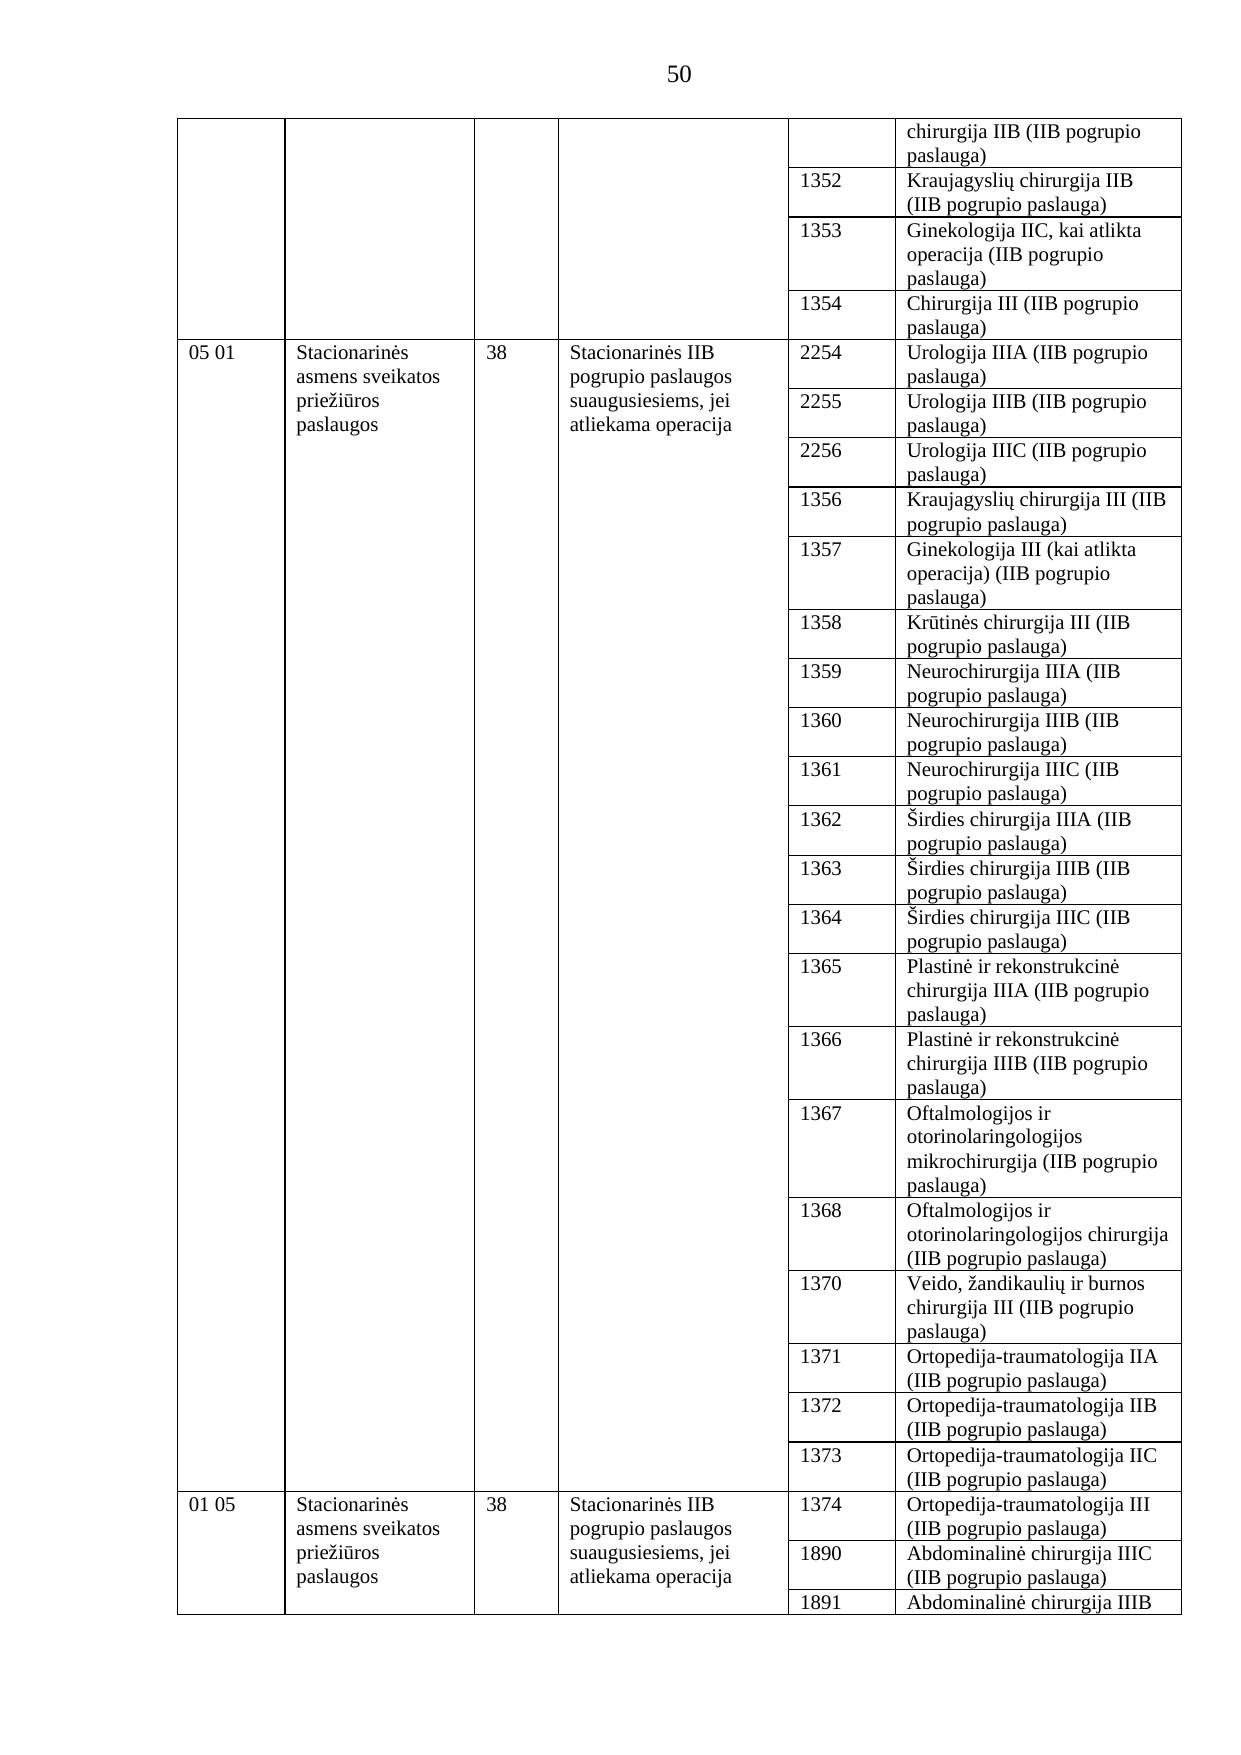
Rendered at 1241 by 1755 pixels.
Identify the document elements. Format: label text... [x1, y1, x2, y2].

table_cell Urologija IIIB (IIB pogrupio paslauga) [896, 389, 1181, 437]
table_cell 05 01 [178, 340, 284, 1491]
table_cell 1360 [789, 708, 895, 756]
table_cell Veido, žandikaulių ir burnos chirurgija III (IIB pogrupio paslauga) [896, 1271, 1181, 1343]
table_cell Kraujagyslių chirurgija III (IIB pogrupio paslauga) [896, 488, 1181, 536]
table_cell 1366 [789, 1027, 895, 1099]
table_cell 1374 [789, 1492, 895, 1540]
table_cell Chirurgija III (IIB pogrupio paslauga) [896, 291, 1181, 339]
table_cell [178, 119, 284, 339]
table_cell Urologija IIIA (IIB pogrupio paslauga) [896, 340, 1181, 388]
table_cell 1353 [789, 218, 895, 290]
table_cell Plastinė ir rekonstrukcinė chirurgija IIIB (IIB pogrupio paslauga) [896, 1027, 1181, 1099]
table_cell Oftalmologijos ir otorinolaringologijos mikrochirurgija (IIB pogrupio paslauga) [896, 1100, 1181, 1197]
table_cell 1358 [789, 610, 895, 658]
table_cell Ortopedija-traumatologija IIA (IIB pogrupio paslauga) [896, 1344, 1181, 1392]
table_cell Neurochirurgija IIIC (IIB pogrupio paslauga) [896, 757, 1181, 805]
table_cell 1356 [789, 488, 895, 536]
table_cell 1373 [789, 1443, 895, 1491]
table_cell 1891 [789, 1590, 895, 1614]
table_cell [559, 119, 788, 339]
table_cell 2254 [789, 340, 895, 388]
table_cell Neurochirurgija IIIA (IIB pogrupio paslauga) [896, 659, 1181, 707]
table_cell Abdominalinė chirurgija IIIB [896, 1590, 1181, 1614]
table_cell [475, 119, 558, 339]
table_cell [789, 119, 895, 167]
table_cell Ginekologija IIC, kai atlikta operacija (IIB pogrupio paslauga) [896, 218, 1181, 290]
table_cell 38 [475, 340, 558, 1491]
table_cell Stacionarinės IIB pogrupio paslaugos suaugusiesiems, jei atliekama operacija [559, 1492, 788, 1614]
table_cell Stacionarinės asmens sveikatos priežiūros paslaugos [286, 340, 474, 1491]
table_cell 1370 [789, 1271, 895, 1343]
table_cell 1372 [789, 1393, 895, 1441]
table_cell 1354 [789, 291, 895, 339]
table_cell Oftalmologijos ir otorinolaringologijos chirurgija (IIB pogrupio paslauga) [896, 1198, 1181, 1270]
table_cell 1368 [789, 1198, 895, 1270]
table_cell Stacionarinės IIB pogrupio paslaugos suaugusiesiems, jei atliekama operacija [559, 340, 788, 1491]
table_cell 1361 [789, 757, 895, 805]
table_cell Plastinė ir rekonstrukcinė chirurgija IIIA (IIB pogrupio paslauga) [896, 954, 1181, 1026]
table_cell 01 05 [178, 1492, 284, 1614]
table_cell Ortopedija-traumatologija IIC (IIB pogrupio paslauga) [896, 1443, 1181, 1491]
table_cell 1357 [789, 537, 895, 609]
table_cell 1371 [789, 1344, 895, 1392]
table_cell Abdominalinė chirurgija IIIC (IIB pogrupio paslauga) [896, 1541, 1181, 1589]
table_cell Ginekologija III (kai atlikta operacija) (IIB pogrupio paslauga) [896, 537, 1181, 609]
table_cell Stacionarinės asmens sveikatos priežiūros paslaugos [286, 1492, 474, 1614]
table_cell 2256 [789, 438, 895, 486]
table_cell [286, 119, 474, 339]
table_cell Širdies chirurgija IIIA (IIB pogrupio paslauga) [896, 806, 1181, 854]
table_cell Urologija IIIC (IIB pogrupio paslauga) [896, 438, 1181, 486]
table_cell Ortopedija-traumatologija IIB (IIB pogrupio paslauga) [896, 1393, 1181, 1441]
table_cell Neurochirurgija IIIB (IIB pogrupio paslauga) [896, 708, 1181, 756]
table_cell 1363 [789, 856, 895, 904]
table_cell chirurgija IIB (IIB pogrupio paslauga) [896, 119, 1181, 167]
table_cell 1890 [789, 1541, 895, 1589]
table_cell 1359 [789, 659, 895, 707]
table_cell Kraujagyslių chirurgija IIB (IIB pogrupio paslauga) [896, 168, 1181, 216]
table_cell 2255 [789, 389, 895, 437]
table_cell Širdies chirurgija IIIC (IIB pogrupio paslauga) [896, 905, 1181, 953]
table_cell 1362 [789, 806, 895, 854]
table_cell Ortopedija-traumatologija III (IIB pogrupio paslauga) [896, 1492, 1181, 1540]
table_cell 1352 [789, 168, 895, 216]
table_cell Krūtinės chirurgija III (IIB pogrupio paslauga) [896, 610, 1181, 658]
table_cell 1365 [789, 954, 895, 1026]
table_cell 1364 [789, 905, 895, 953]
table_cell Širdies chirurgija IIIB (IIB pogrupio paslauga) [896, 856, 1181, 904]
table_cell 38 [475, 1492, 558, 1614]
table_cell 1367 [789, 1100, 895, 1197]
